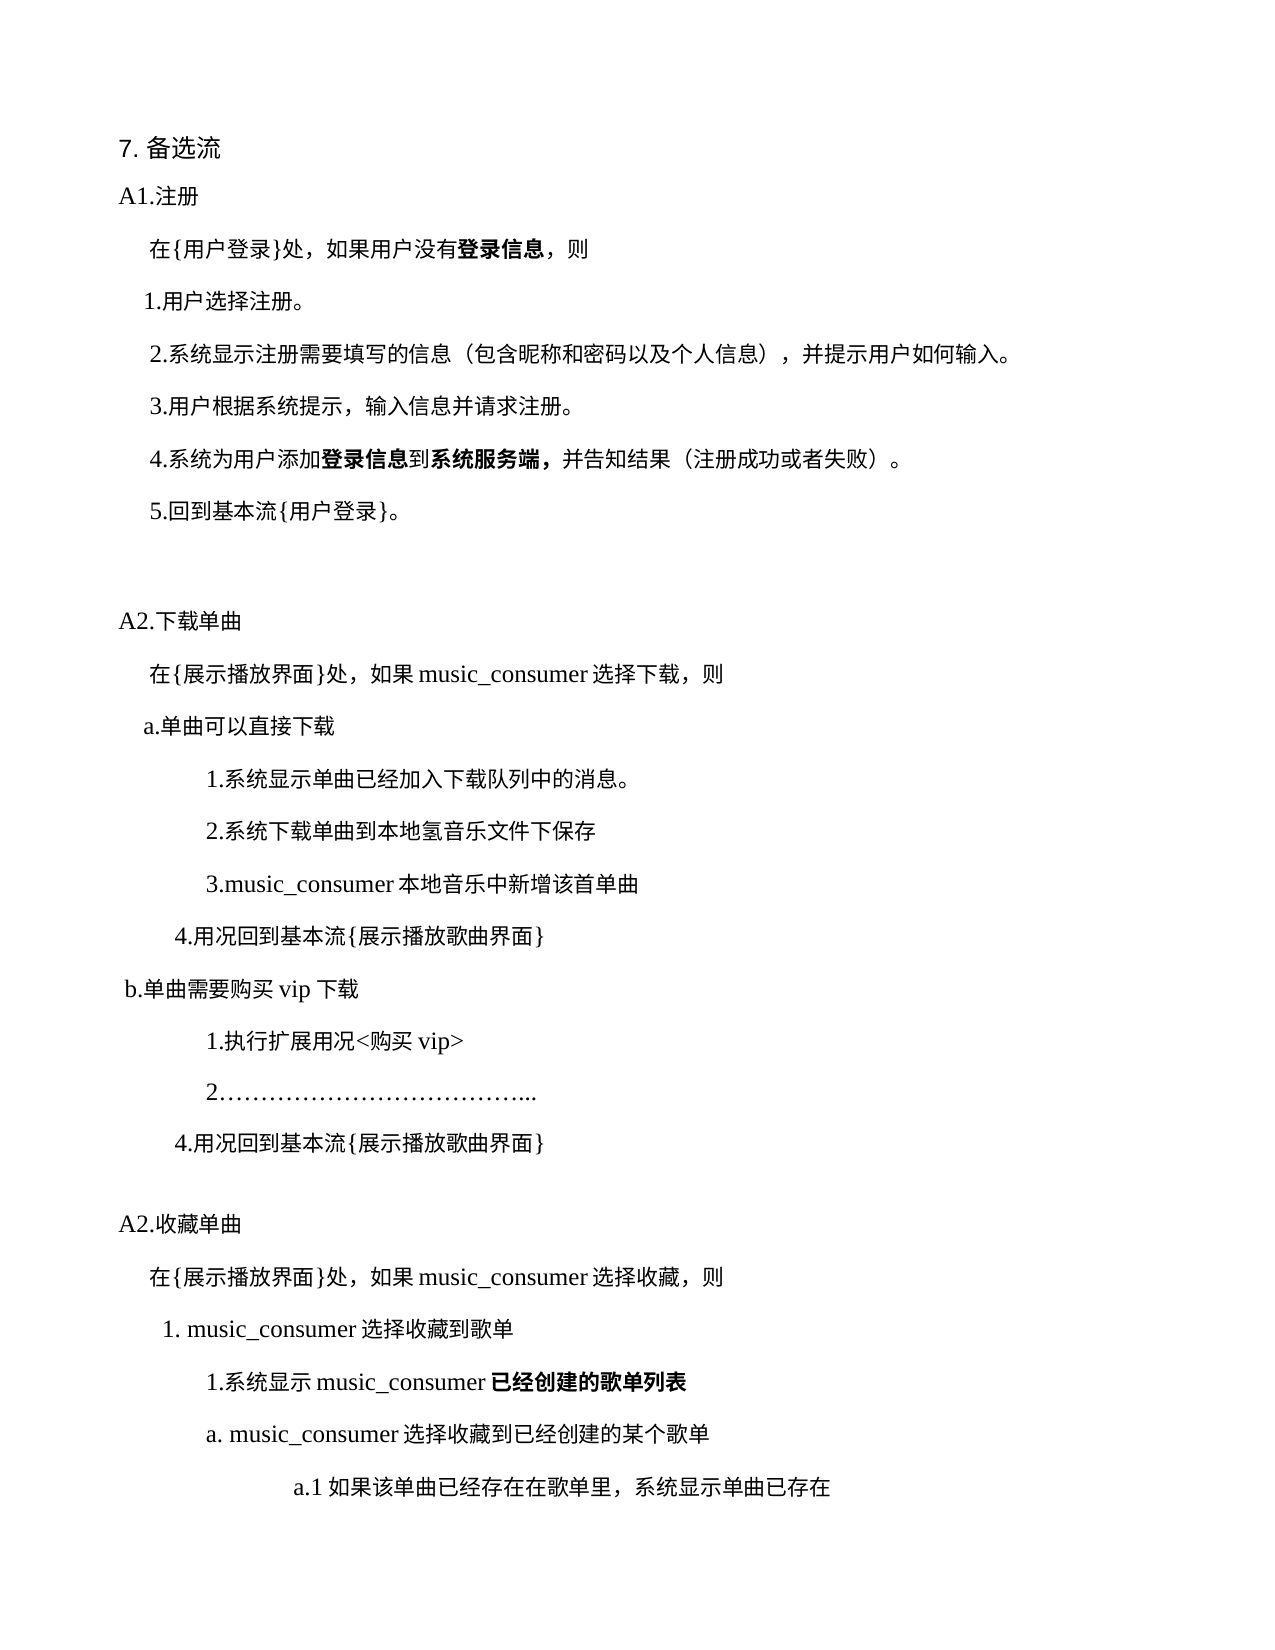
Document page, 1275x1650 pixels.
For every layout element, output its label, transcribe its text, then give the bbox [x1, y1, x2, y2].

text 3.用户根据系统提示，输入信息并请求注册。 [118, 389, 1157, 421]
text 1.执行扩展用况<购买vip> [118, 1024, 1157, 1056]
text 2………………………………... [118, 1077, 1157, 1105]
text 4.用况回到基本流{展示播放歌曲界面} [118, 1126, 1157, 1157]
text 在{用户登录}处，如果用户没有登录信息，则 [118, 232, 1157, 263]
subtitle 7. 备选流 [118, 118, 1157, 167]
text 2.系统显示注册需要填写的信息（包含昵称和密码以及个人信息），并提示用户如何输入。 [118, 337, 1157, 368]
text a.1如果该单曲已经存在在歌单里，系统显示单曲已存在 [118, 1469, 1157, 1501]
text 4.系统为用户添加登录信息到系统服务端，并告知结果（注册成功或者失败）。 [118, 442, 1157, 473]
text a.单曲可以直接下载 [118, 709, 1157, 741]
text a. music_consumer选择收藏到已经创建的某个歌单 [118, 1417, 1157, 1449]
text A2.收藏单曲 [118, 1207, 1157, 1239]
text b.单曲需要购买vip下载 [118, 972, 1157, 1003]
text 2.系统下载单曲到本地氢音乐文件下保存 [118, 814, 1157, 846]
text 3.music_consumer本地音乐中新增该首单曲 [118, 867, 1157, 898]
text 1.系统显示music_consumer已经创建的歌单列表 [118, 1364, 1157, 1396]
text 在{展示播放界面}处，如果music_consumer选择下载，则 [118, 657, 1157, 688]
text A2.下载单曲 [118, 604, 1157, 636]
text 5.回到基本流{用户登录}。 [118, 494, 1157, 526]
text A1.注册 [118, 179, 1157, 211]
text 1. music_consumer选择收藏到歌单 [118, 1312, 1157, 1344]
text 在{展示播放界面}处，如果music_consumer选择收藏，则 [118, 1259, 1157, 1291]
text 1.用户选择注册。 [118, 284, 1157, 316]
text 4.用况回到基本流{展示播放歌曲界面} [118, 919, 1157, 951]
text 1.系统显示单曲已经加入下载队列中的消息。 [118, 762, 1157, 793]
